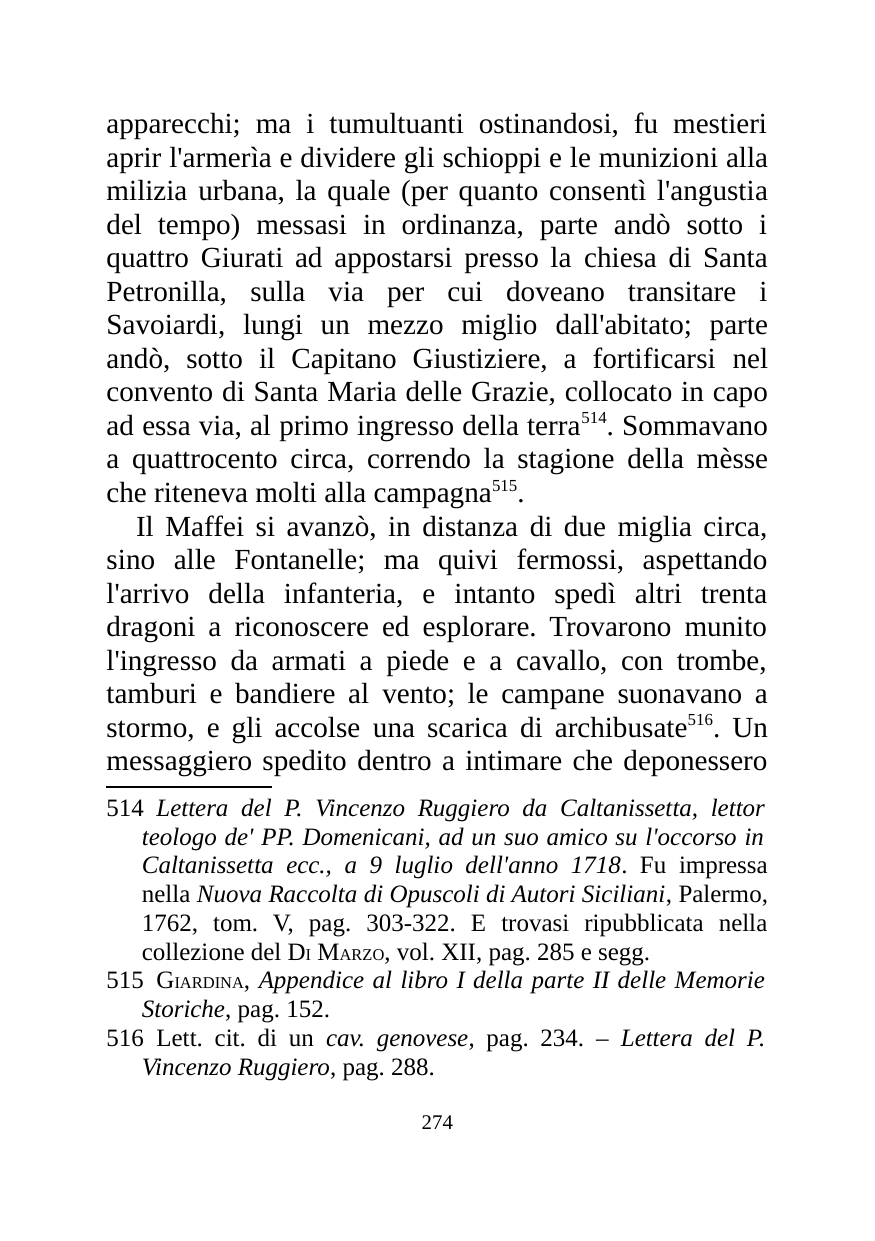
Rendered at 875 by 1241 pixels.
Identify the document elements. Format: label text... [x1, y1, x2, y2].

text Lettera del P. Vincenzo Ruggiero da Caltanissetta, lettor teologo de' PP. Domenicani, ad un suo amico su l'occorso in Caltanissetta ecc., a 9 luglio dell'anno 1718. Fu impressa nella Nuova Raccolta di Opuscoli di Autori Siciliani, Palermo, 1762, tom. V, pag. 303-322. E trovasi ripubblicata nella collezione del Di Marzo, vol. XII, pag. 285 e segg. [106, 793, 768, 965]
text Lett. cit. di un cav. genovese, pag. 234. – Lettera del P. Vincenzo Ruggiero, pag. 288. [106, 1023, 768, 1080]
text Il Maffei si avanzò, in distanza di due miglia circa, sino alle Fontanelle; ma quivi fermossi, aspettando l'arrivo della infanteria, e intanto spedì altri trenta dragoni a riconoscere ed esplorare. Trovarono munito l'ingresso da armati a piede e a cavallo, con trombe, tamburi e bandiere al vento; le campane suonavano a stormo, e gli accolse una scarica di archibusate. Un messaggiero spedito dentro a intimare che deponessero [106, 509, 768, 777]
text apparecchi; ma i tumultuanti ostinandosi, fu mestieri aprir l'armerìa e dividere gli schioppi e le munizioni alla milizia urbana, la quale (per quanto consentì l'angustia del tempo) messasi in ordinanza, parte andò sotto i quattro Giurati ad appostarsi presso la chiesa di Santa Petronilla, sulla via per cui doveano transitare i Savoiardi, lungi un mezzo miglio dall'abitato; parte andò, sotto il Capitano Giustiziere, a fortificarsi nel convento di Santa Maria delle Grazie, collocato in capo ad essa via, al primo ingresso della terra. Sommavano a quattrocento circa, correndo la stagione della mèsse che riteneva molti alla campagna. [106, 106, 768, 509]
text Giardina, Appendice al libro I della parte II delle Memorie Storiche, pag. 152. [106, 965, 768, 1023]
